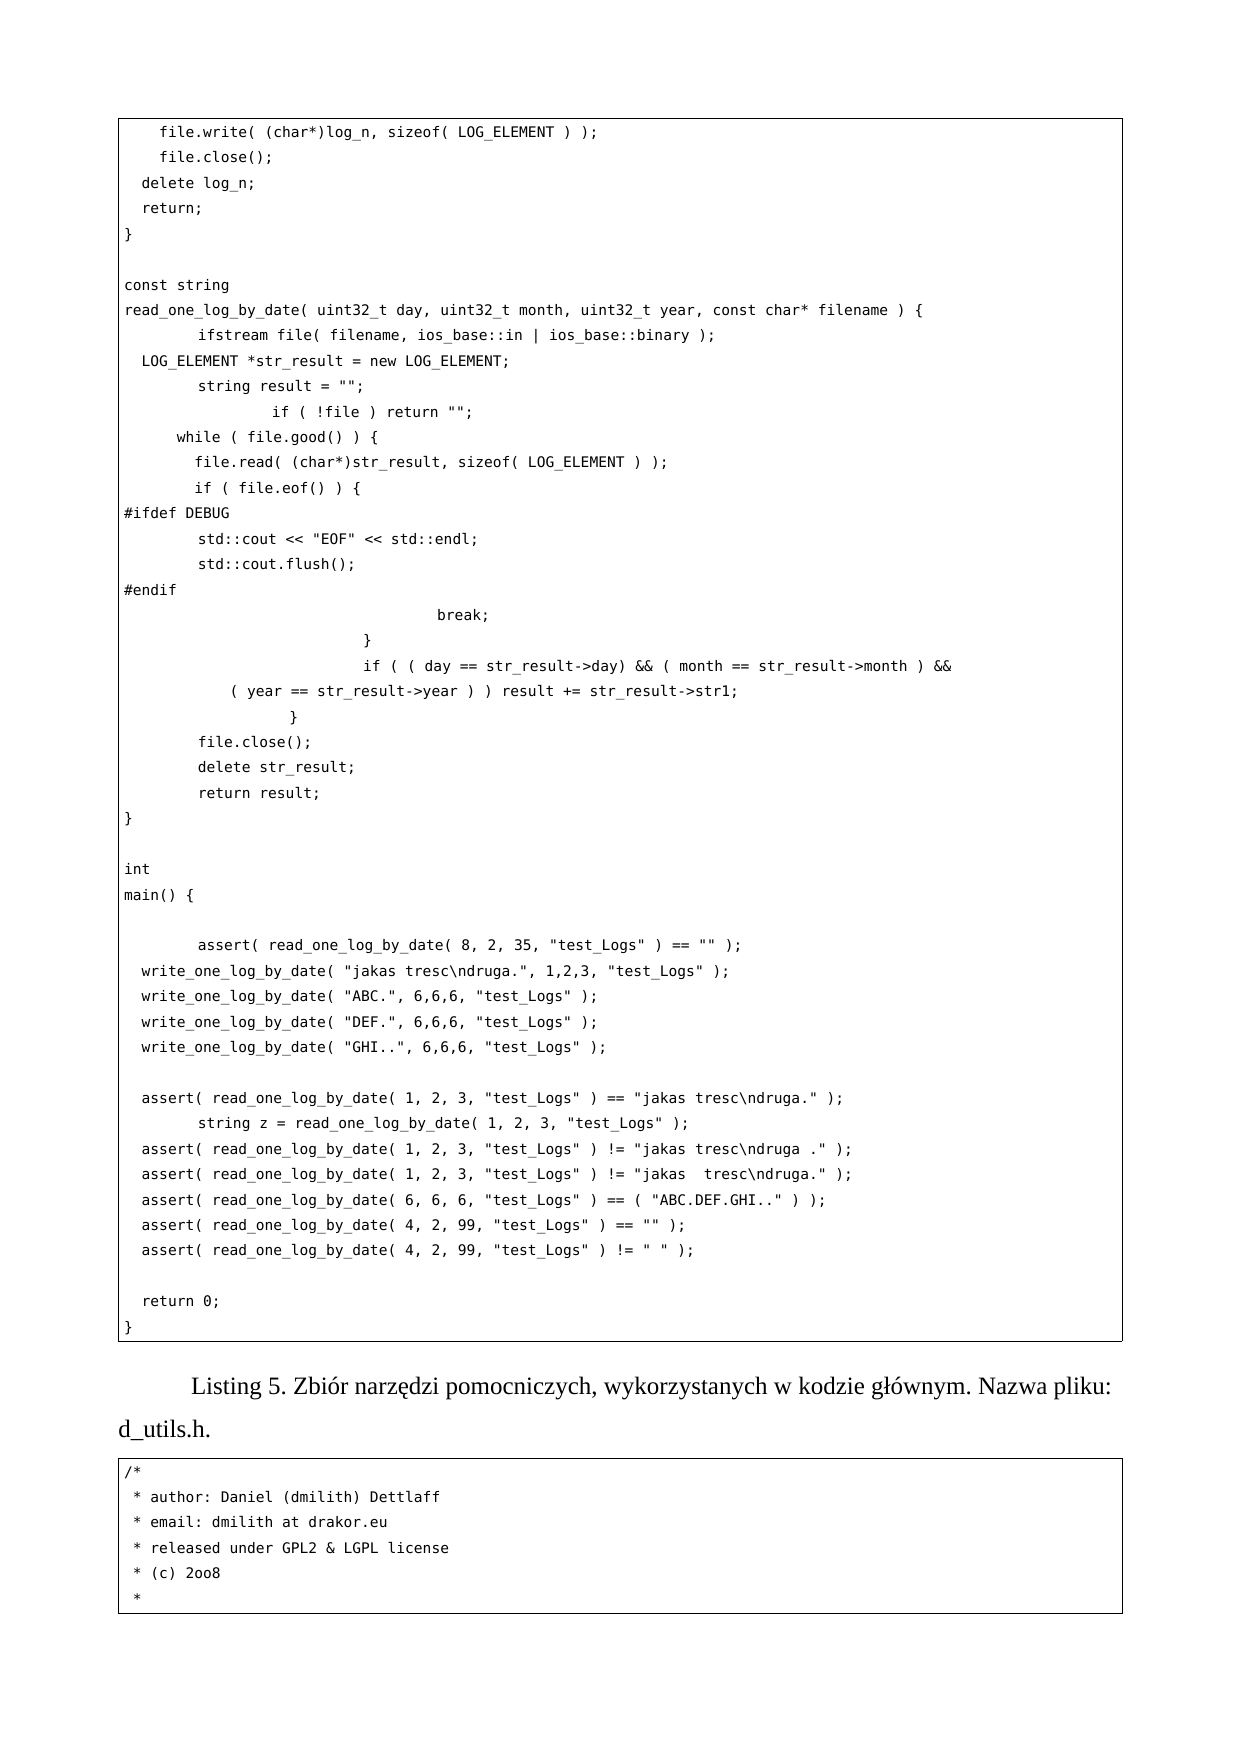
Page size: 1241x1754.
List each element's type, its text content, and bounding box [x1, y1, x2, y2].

table_header /* * author: Daniel (dmilith) Dettlaff * email: dmilith at drakor.eu * released under GPL2 & LGPL license * (c) 2oo8 * [119, 1459, 1122, 1613]
table_header file.write( (char*)log_n, sizeof( LOG_ELEMENT ) ); file.close(); delete log_n; return; } const string read_one_log_by_date( uint32_t day, uint32_t month, uint32_t year, const char* filename ) { ifstream file( filename, ios_base::in | ios_base::binary ); LOG_ELEMENT *str_result = new LOG_ELEMENT; string result = ""; if ( !file ) return ""; while ( file.good() ) { file.read( (char*)str_result, sizeof( LOG_ELEMENT ) ); if ( file.eof() ) { #ifdef DEBUG std::cout << "EOF" << std::endl; std::cout.flush(); #endif break; } if ( ( day == str_result->day) && ( month == str_result->month ) && ( year == str_result->year ) ) result += str_result->str1; } file.close(); delete str_result; return result; } int main() { assert( read_one_log_by_date( 8, 2, 35, "test_Logs" ) == "" ); write_one_log_by_date( "jakas tresc\ndruga.", 1,2,3, "test_Logs" ); write_one_log_by_date( "ABC.", 6,6,6, "test_Logs" ); write_one_log_by_date( "DEF.", 6,6,6, "test_Logs" ); write_one_log_by_date( "GHI..", 6,6,6, "test_Logs" ); assert( read_one_log_by_date( 1, 2, 3, "test_Logs" ) == "jakas tresc\ndruga." ); string z = read_one_log_by_date( 1, 2, 3, "test_Logs" ); assert( read_one_log_by_date( 1, 2, 3, "test_Logs" ) != "jakas tresc\ndruga ." ); assert( read_one_log_by_date( 1, 2, 3, "test_Logs" ) != "jakas tresc\ndruga." ); assert( read_one_log_by_date( 6, 6, 6, "test_Logs" ) == ( "ABC.DEF.GHI.." ) ); assert( read_one_log_by_date( 4, 2, 99, "test_Logs" ) == "" ); assert( read_one_log_by_date( 4, 2, 99, "test_Logs" ) != " " ); return 0; } [119, 119, 1122, 1341]
text Listing 5. Zbiór narzędzi pomocniczych, wykorzystanych w kodzie głównym. Nazwa pliku: d_utils.h. [118, 1371, 1122, 1443]
